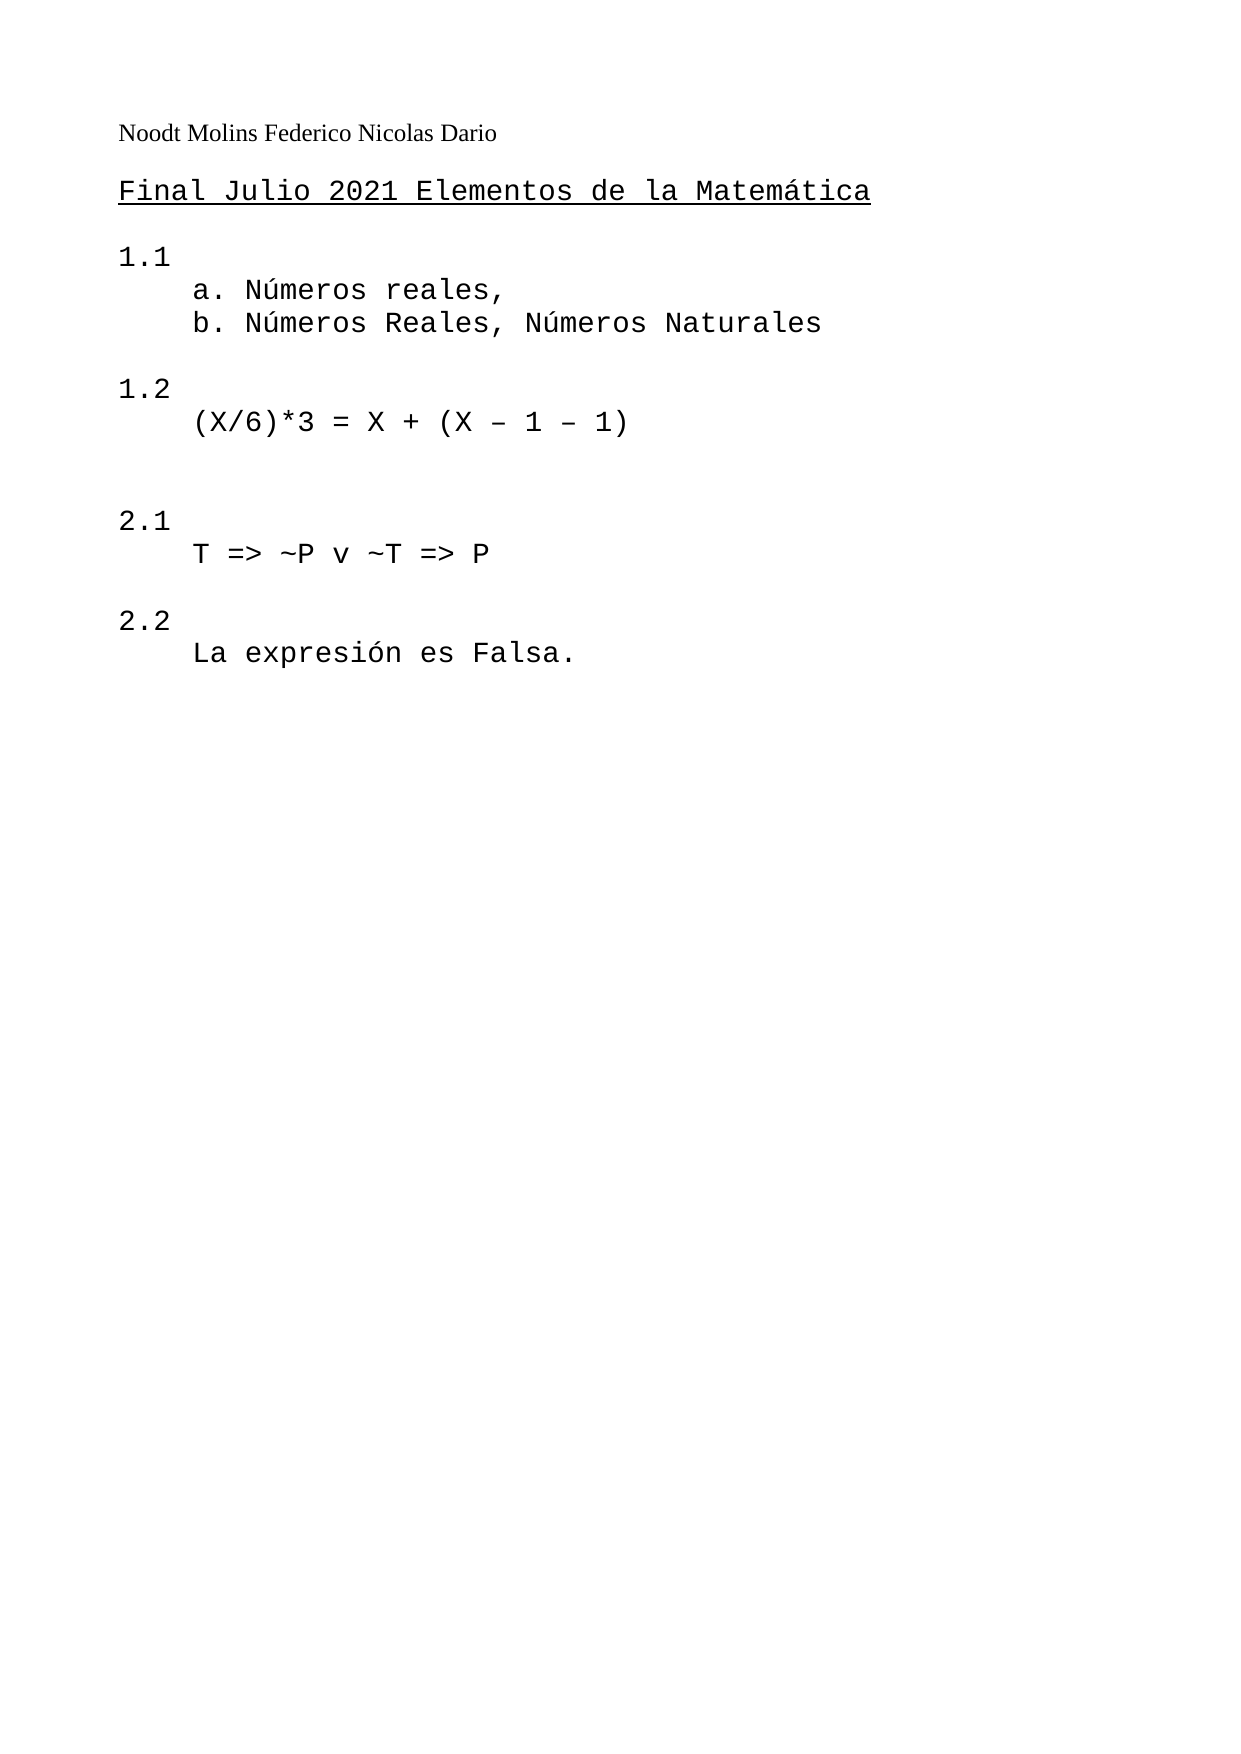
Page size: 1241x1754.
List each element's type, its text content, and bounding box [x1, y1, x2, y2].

text 2.1 [118, 507, 1122, 539]
text b. Números Reales, Números Naturales [118, 308, 1122, 341]
text 1.1 [118, 242, 1122, 275]
text Final Julio 2021 Elementos de la Matemática [118, 176, 1122, 209]
text 2.2 [118, 606, 1122, 639]
text La expresión es Falsa. [118, 639, 1122, 672]
text a. Números reales, [118, 275, 1122, 308]
text 1.2 [118, 374, 1122, 407]
text T => ~P v ~T => P [118, 539, 1122, 573]
text (X/6)*3 = X + (X – 1 – 1) [118, 407, 1122, 441]
